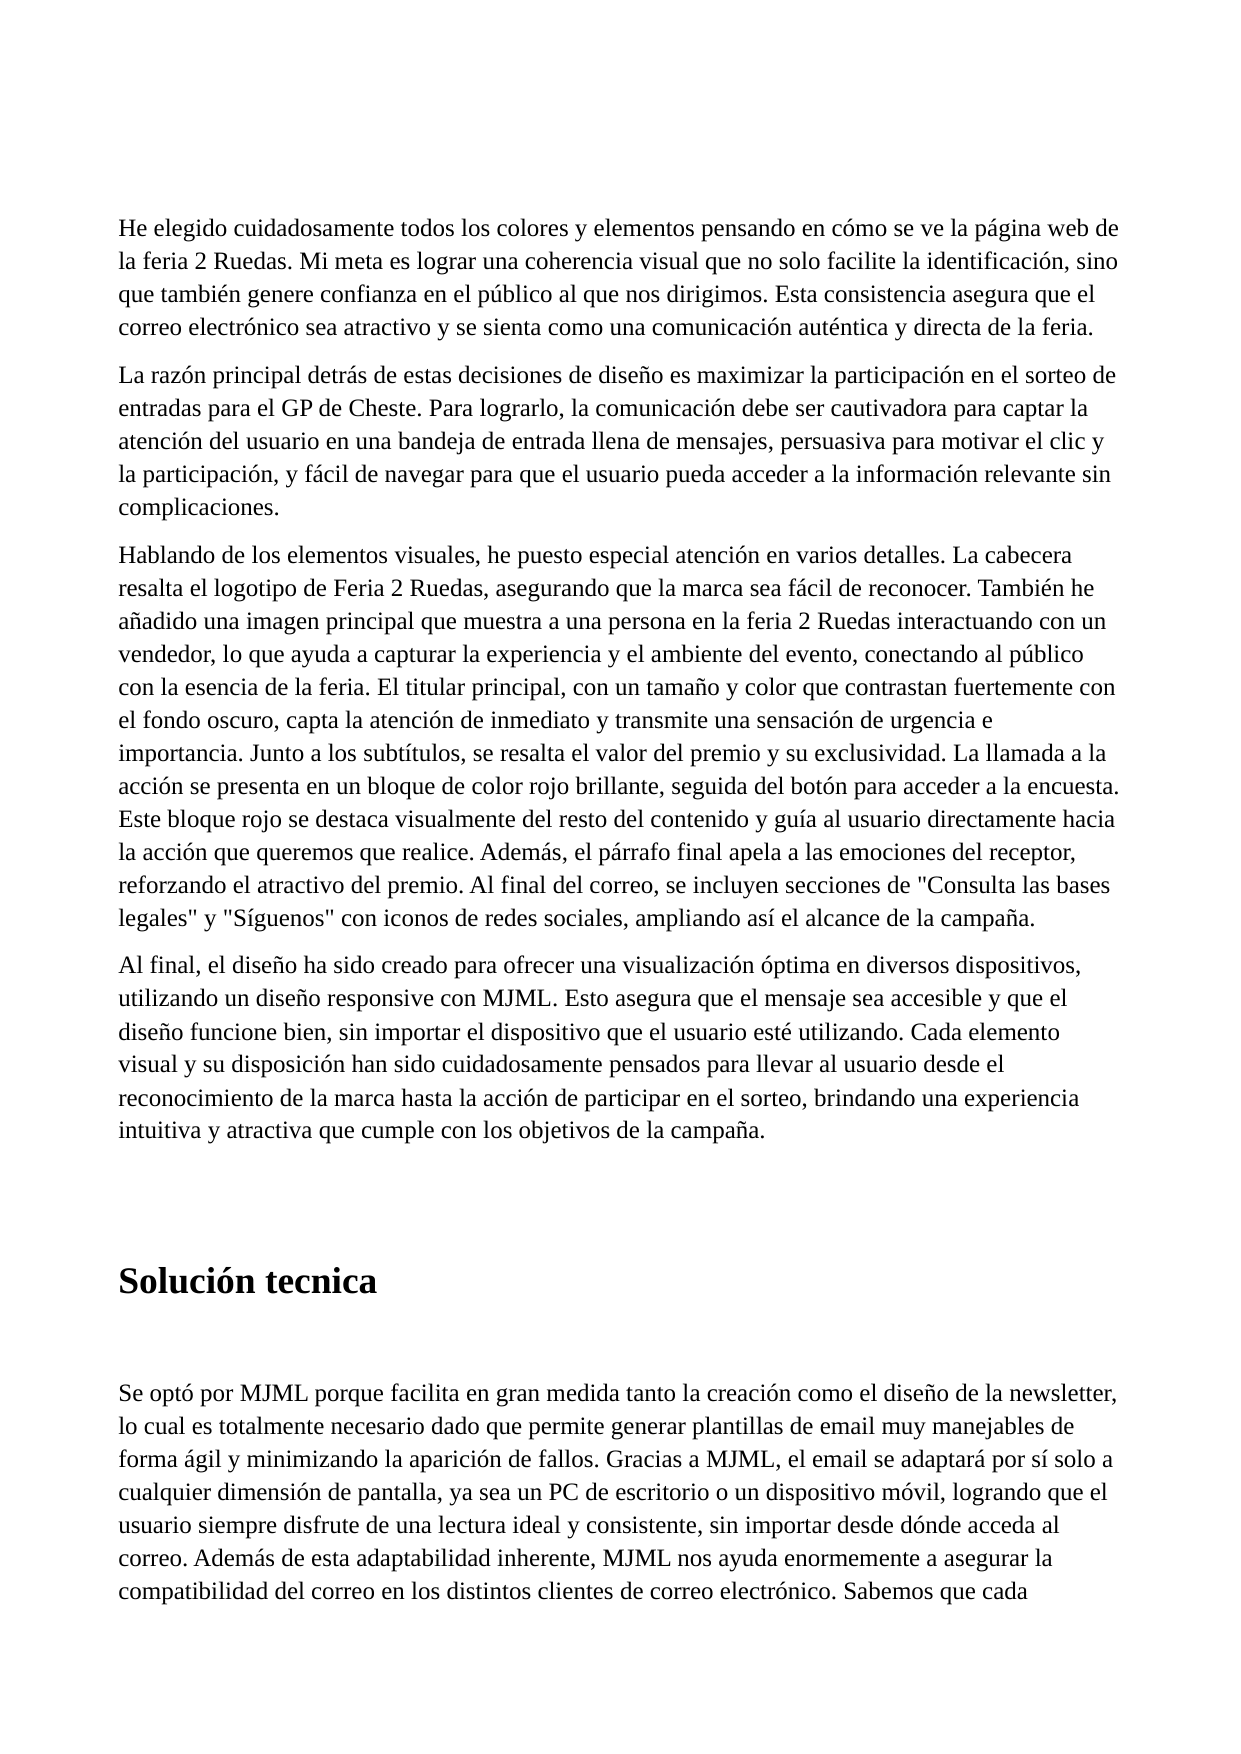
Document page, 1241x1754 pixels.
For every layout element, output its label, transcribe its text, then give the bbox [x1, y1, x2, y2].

text La razón principal detrás de estas decisiones de diseño es maximizar la participación en el sorteo de entradas para el GP de Cheste. Para lograrlo, la comunicación debe ser cautivadora para captar la atención del usuario en una bandeja de entrada llena de mensajes, persuasiva para motivar el clic y la participación, y fácil de navegar para que el usuario pueda acceder a la información relevante sin complicaciones. [118, 360, 1122, 521]
text Solución tecnica [118, 1258, 1122, 1302]
text Al final, el diseño ha sido creado para ofrecer una visualización óptima en diversos dispositivos, utilizando un diseño responsive con MJML. Esto asegura que el mensaje sea accesible y que el diseño funcione bien, sin importar el dispositivo que el usuario esté utilizando. Cada elemento visual y su disposición han sido cuidadosamente pensados para llevar al usuario desde el reconocimiento de la marca hasta la acción de participar en el sorteo, brindando una experiencia intuitiva y atractiva que cumple con los objetivos de la campaña. [118, 951, 1122, 1144]
text He elegido cuidadosamente todos los colores y elementos pensando en cómo se ve la página web de la feria 2 Ruedas. Mi meta es lograr una coherencia visual que no solo facilite la identificación, sino que también genere confianza en el público al que nos dirigimos. Esta consistencia asegura que el correo electrónico sea atractivo y se sienta como una comunicación auténtica y directa de la feria. [118, 213, 1122, 341]
text Hablando de los elementos visuales, he puesto especial atención en varios detalles. La cabecera resalta el logotipo de Feria 2 Ruedas, asegurando que la marca sea fácil de reconocer. También he añadido una imagen principal que muestra a una persona en la feria 2 Ruedas interactuando con un vendedor, lo que ayuda a capturar la experiencia y el ambiente del evento, conectando al público con la esencia de la feria. El titular principal, con un tamaño y color que contrastan fuertemente con el fondo oscuro, capta la atención de inmediato y transmite una sensación de urgencia e importancia. Junto a los subtítulos, se resalta el valor del premio y su exclusividad. La llamada a la acción se presenta en un bloque de color rojo brillante, seguida del botón para acceder a la encuesta. Este bloque rojo se destaca visualmente del resto del contenido y guía al usuario directamente hacia la acción que queremos que realice. Además, el párrafo final apela a las emociones del receptor, reforzando el atractivo del premio. Al final del correo, se incluyen secciones de "Consulta las bases legales" y "Síguenos" con iconos de redes sociales, ampliando así el alcance de la campaña. [118, 540, 1122, 932]
text Se optó por MJML porque facilita en gran medida tanto la creación como el diseño de la newsletter, lo cual es totalmente necesario dado que permite generar plantillas de email muy manejables de forma ágil y minimizando la aparición de fallos. Gracias a MJML, el email se adaptará por sí solo a cualquier dimensión de pantalla, ya sea un PC de escritorio o un dispositivo móvil, logrando que el usuario siempre disfrute de una lectura ideal y consistente, sin importar desde dónde acceda al correo. Además de esta adaptabilidad inherente, MJML nos ayuda enormemente a asegurar la compatibilidad del correo en los distintos clientes de correo electrónico. Sabemos que cada [118, 1378, 1122, 1605]
